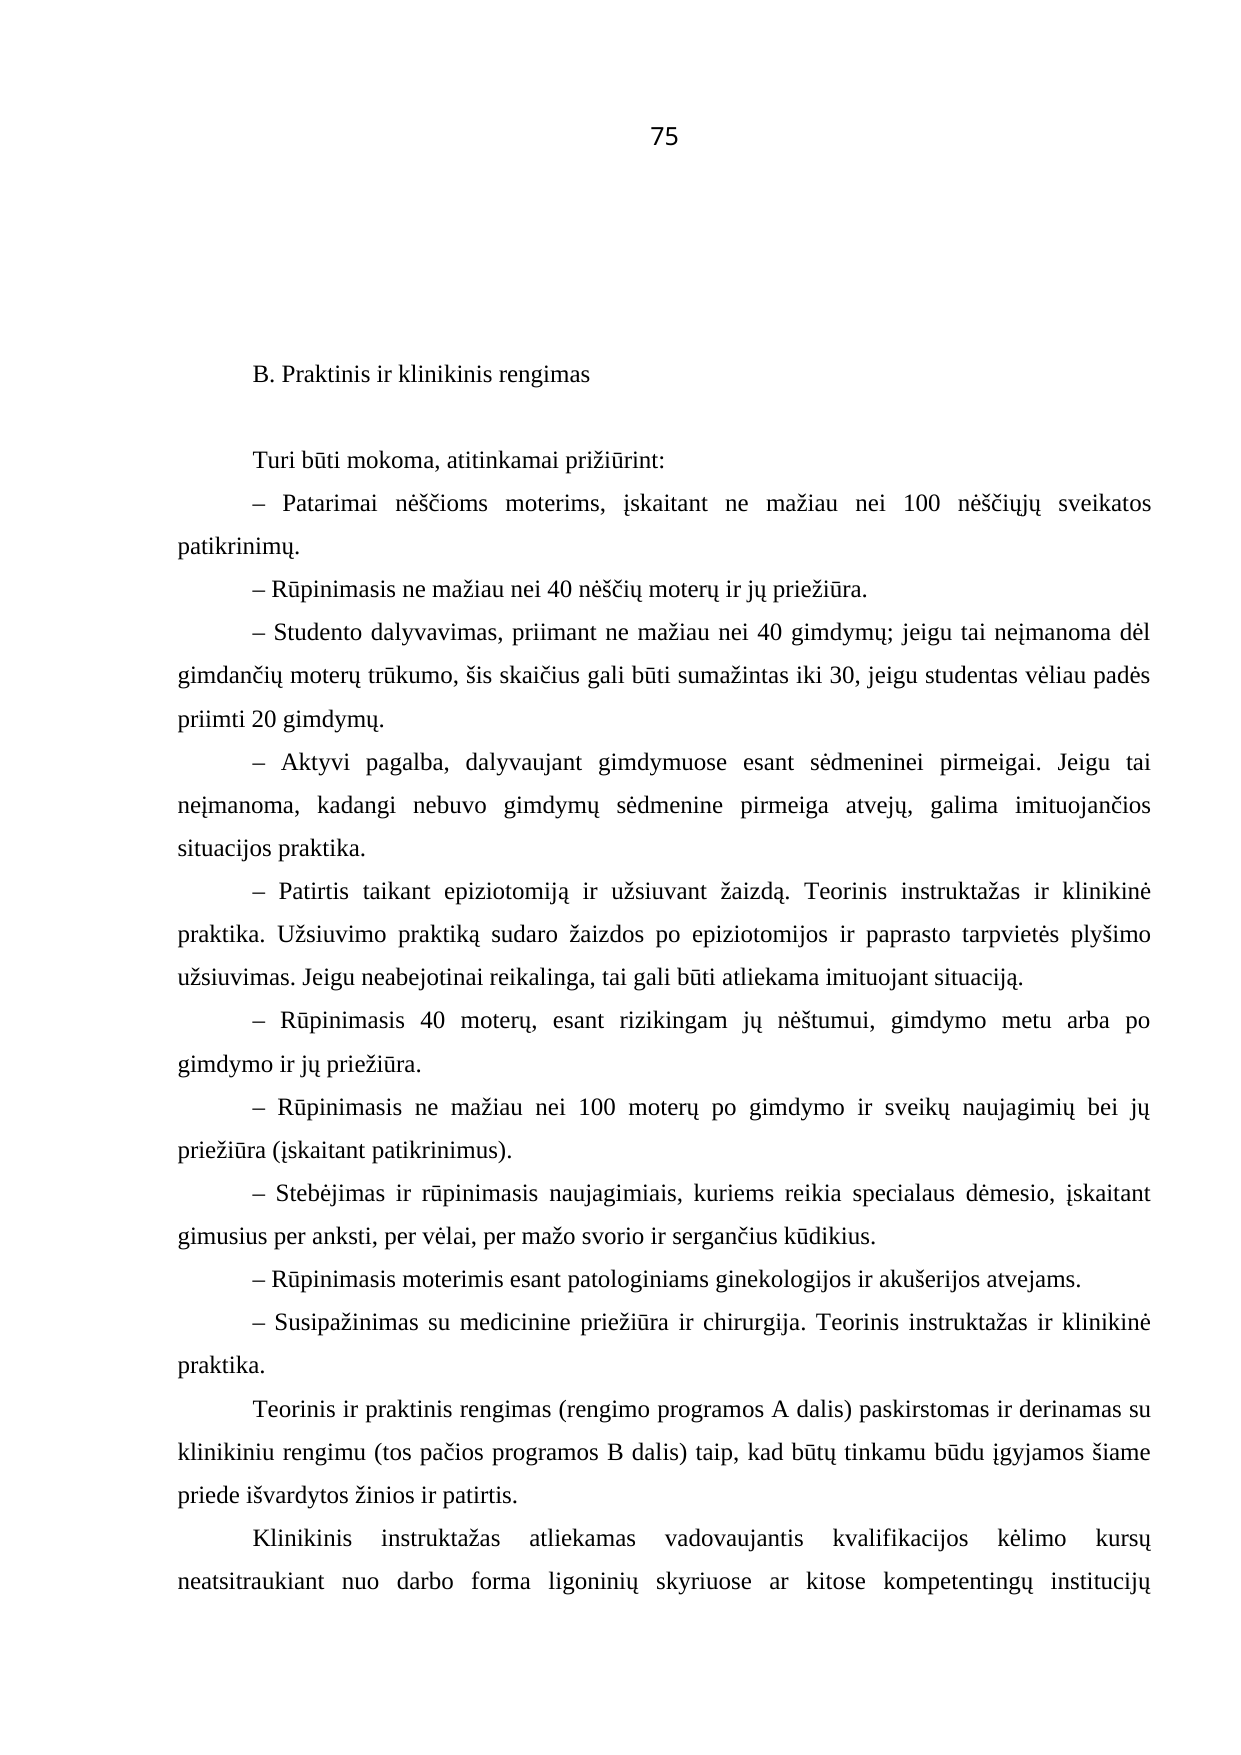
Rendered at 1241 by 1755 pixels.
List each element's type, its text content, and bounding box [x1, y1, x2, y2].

text – Patirtis taikant epiziotomiją ir užsiuvant žaizdą. Teorinis instruktažas ir klinikinė praktika. Užsiuvimo praktiką sudaro žaizdos po epiziotomijos ir paprasto tarpvietės plyšimo užsiuvimas. Jeigu neabejotinai reikalinga, tai gali būti atliekama imituojant situaciją. [177, 876, 1152, 991]
text – Studento dalyvavimas, priimant ne mažiau nei 40 gimdymų; jeigu tai neįmanoma dėl gimdančių moterų trūkumo, šis skaičius gali būti sumažintas iki 30, jeigu studentas vėliau padės priimti 20 gimdymų. [177, 617, 1152, 732]
text Turi būti mokoma, atitinkamai prižiūrint: [177, 445, 1152, 474]
text Klinikinis instruktažas atliekamas vadovaujantis kvalifikacijos kėlimo kursų neatsitraukiant nuo darbo forma ligoninių skyriuose ar kitose kompetentingų institucijų [177, 1523, 1152, 1595]
text – Aktyvi pagalba, dalyvaujant gimdymuose esant sėdmeninei pirmeigai. Jeigu tai neįmanoma, kadangi nebuvo gimdymų sėdmenine pirmeiga atvejų, galima imituojančios situacijos praktika. [177, 747, 1152, 862]
text – Rūpinimasis ne mažiau nei 40 nėščių moterų ir jų priežiūra. [177, 574, 1152, 603]
text Teorinis ir praktinis rengimas (rengimo programos A dalis) paskirstomas ir derinamas su klinikiniu rengimu (tos pačios programos B dalis) taip, kad būtų tinkamu būdu įgyjamos šiame priede išvardytos žinios ir patirtis. [177, 1394, 1152, 1509]
text B. Praktinis ir klinikinis rengimas [177, 359, 1152, 387]
text – Rūpinimasis moterimis esant patologiniams ginekologijos ir akušerijos atvejams. [177, 1264, 1152, 1293]
text – Stebėjimas ir rūpinimasis naujagimiais, kuriems reikia specialaus dėmesio, įskaitant gimusius per anksti, per vėlai, per mažo svorio ir sergančius kūdikius. [177, 1178, 1152, 1250]
text – Susipažinimas su medicinine priežiūra ir chirurgija. Teorinis instruktažas ir klinikinė praktika. [177, 1307, 1152, 1379]
text – Patarimai nėščioms moterims, įskaitant ne mažiau nei 100 nėščiųjų sveikatos patikrinimų. [177, 488, 1152, 560]
text – Rūpinimasis ne mažiau nei 100 moterų po gimdymo ir sveikų naujagimių bei jų priežiūra (įskaitant patikrinimus). [177, 1092, 1152, 1164]
text – Rūpinimasis 40 moterų, esant rizikingam jų nėštumui, gimdymo metu arba po gimdymo ir jų priežiūra. [177, 1006, 1152, 1077]
